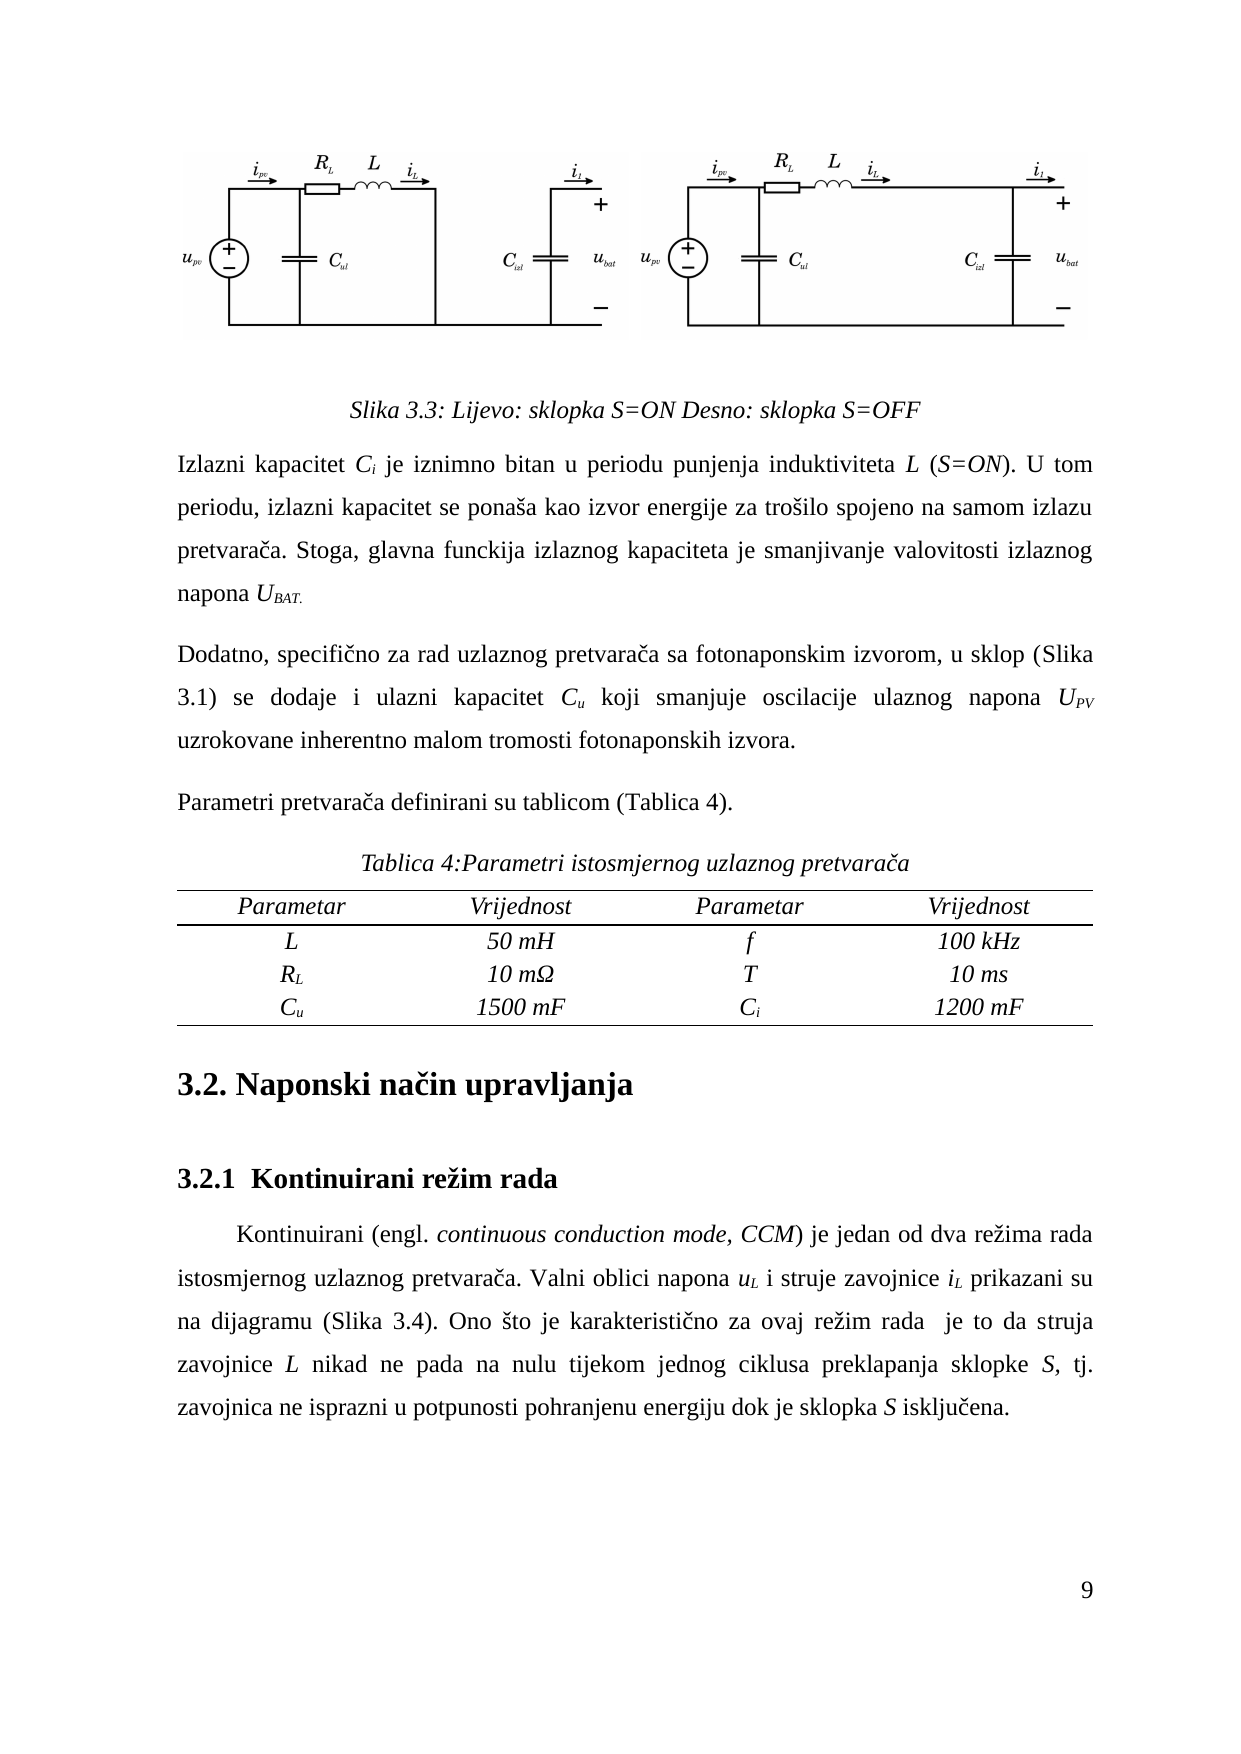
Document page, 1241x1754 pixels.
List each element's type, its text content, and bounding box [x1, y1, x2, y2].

picture [640, 152, 1088, 340]
table_header [635, 147, 1093, 383]
table_cell T [635, 959, 864, 992]
table_cell 10 ms [864, 959, 1093, 992]
text Izlazni kapacitet Ci je iznimno bitan u periodu punjenja induktiviteta L (S=ON). U tom periodu, izlazni kapacitet se ponaša kao izvor energije za trošilo spojeno na samom izlazu pretvarača. Stoga, glavna funckija izlaznog kapaciteta je smanjivanje valovitosti izlaznog napona UBAT. [177, 449, 1093, 607]
table_cell 10 mΩ [406, 959, 635, 992]
table_cell 100 kHz [864, 926, 1093, 959]
text Slika 3.3: Lijevo: sklopka S=ON Desno: sklopka S=OFF [177, 396, 1093, 424]
table_cell Cu [177, 992, 406, 1025]
picture [182, 152, 630, 340]
table_cell Ci [635, 992, 864, 1025]
table_header Parametar [177, 891, 406, 924]
subtitle Kontinuirani režim rada [177, 1161, 1093, 1195]
text Parametri pretvarača definirani su tablicom (Tablica 4). [177, 787, 1093, 815]
text Kontinuirani (engl. continuous conduction mode, CCM) je jedan od dva režima rada istosmjernog uzlaznog pretvarača. Valni oblici napona uL i struje zavojnice iL prikazani su na dijagramu (Slika 3.4). Ono što je karakteristično za ovaj režim rada je to da struja zavojnice L nikad ne pada na nulu tijekom jednog ciklusa preklapanja sklopke S, tj. zavojnica ne isprazni u potpunosti pohranjenu energiju dok je sklopka S isključena. [177, 1219, 1093, 1421]
table_header Vrijednost [864, 891, 1093, 924]
table_header Parametar [635, 891, 864, 924]
table_cell 50 mH [406, 926, 635, 959]
table_cell L [177, 926, 406, 959]
table_cell RL [177, 959, 406, 992]
text Tablica 4:Parametri istosmjernog uzlaznog pretvarača [177, 848, 1093, 877]
table_header [177, 147, 635, 383]
subtitle Naponski način upravljanja [177, 1064, 1093, 1102]
table_cell 1200 mF [864, 992, 1093, 1025]
text Dodatno, specifično za rad uzlaznog pretvarača sa fotonaponskim izvorom, u sklop (Slika 3.1) se dodaje i ulazni kapacitet Cu koji smanjuje oscilacije ulaznog napona UPV uzrokovane inherentno malom tromosti fotonaponskih izvora. [177, 639, 1093, 754]
table_cell f [635, 926, 864, 959]
table_header Vrijednost [406, 891, 635, 924]
table_cell 1500 mF [406, 992, 635, 1025]
